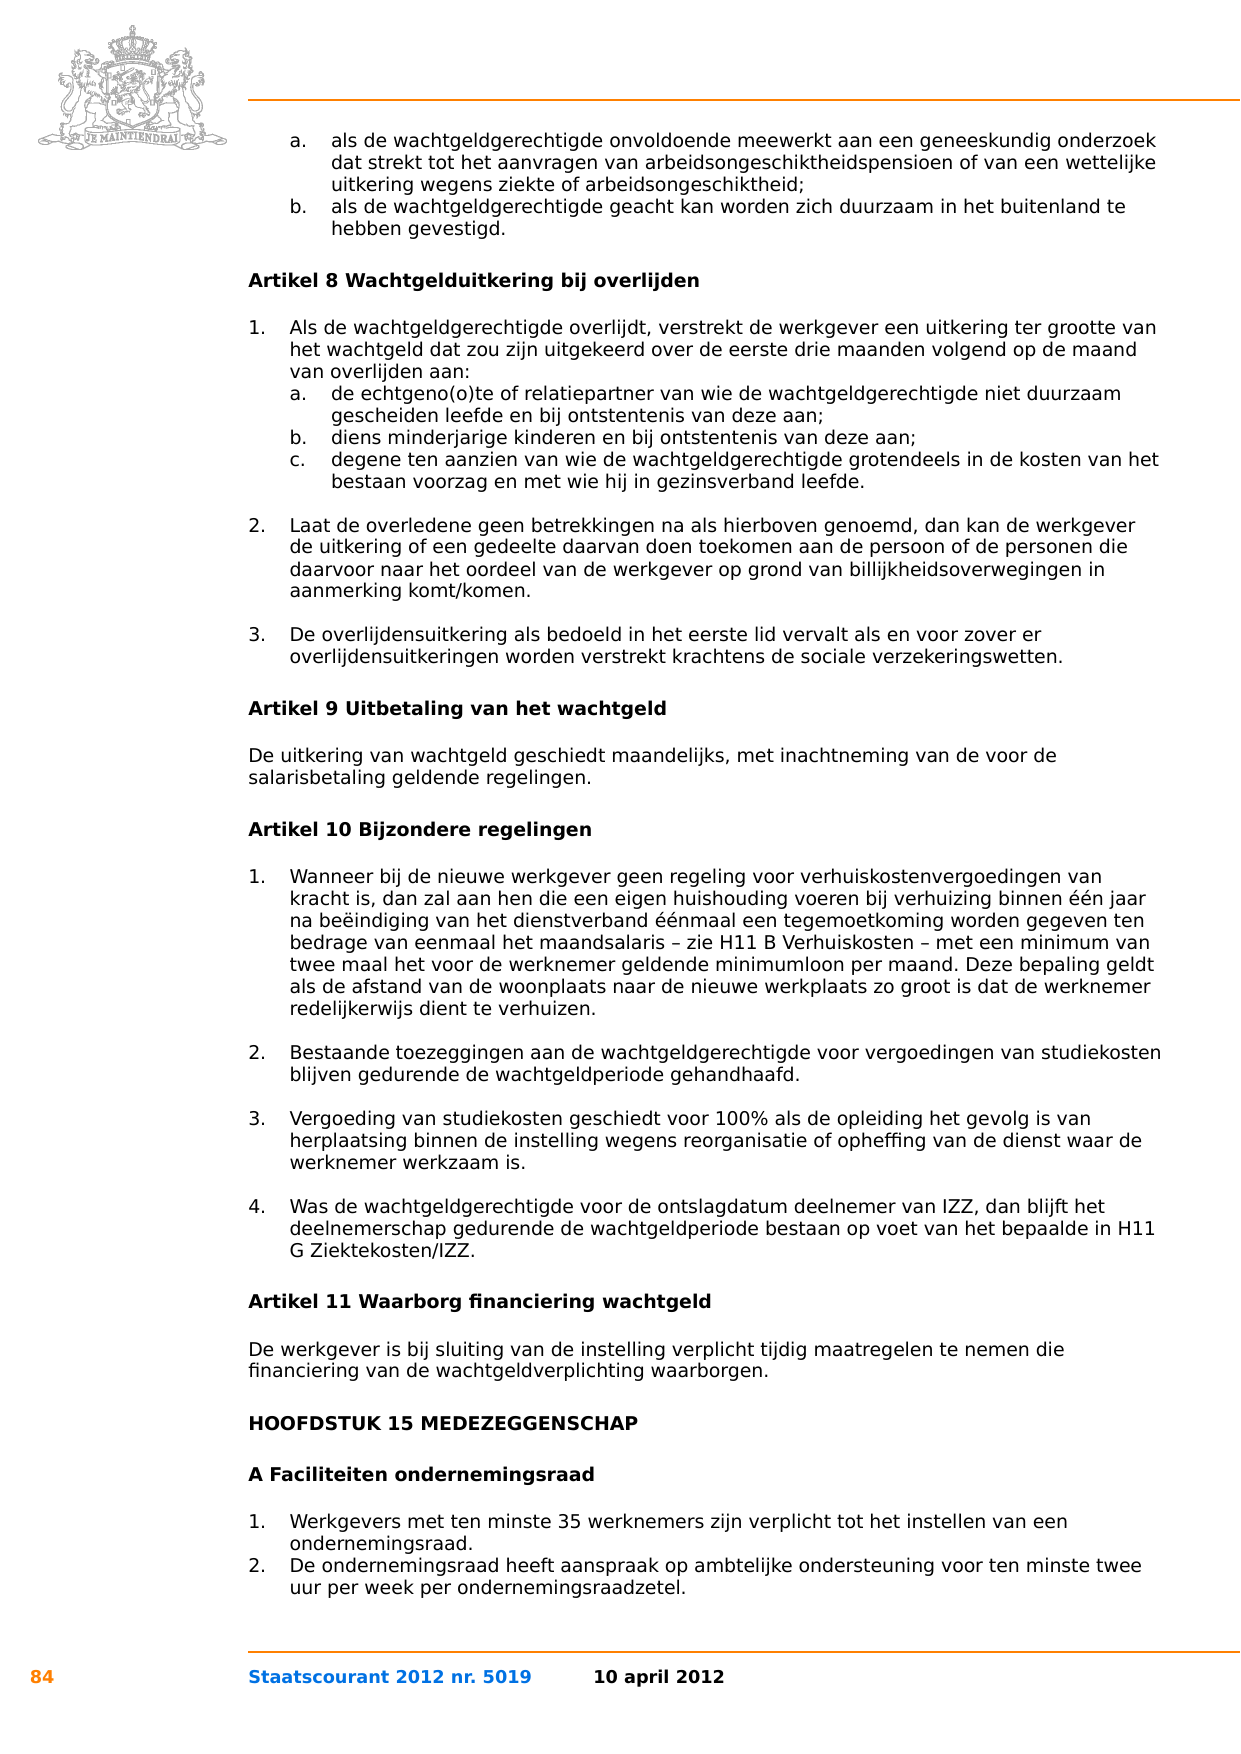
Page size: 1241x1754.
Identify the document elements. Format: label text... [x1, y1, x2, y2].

subtitle HOOFDSTUK 15 MEDEZEGGENSCHAP [248, 1412, 1163, 1434]
subtitle Artikel 11 Waarborg financiering wachtgeld [248, 1291, 1163, 1313]
text 1. Werkgevers met ten minste 35 werknemers zijn verplicht tot het instellen van een ondernemingsraad. [248, 1511, 1163, 1555]
text c. degene ten aanzien van wie de wachtgeldgerechtigde grotendeels in de kosten van het bestaan voorzag en met wie hij in gezinsverband leefde. [289, 449, 1163, 493]
text 4. Was de wachtgeldgerechtigde voor de ontslagdatum deelnemer van IZZ, dan blijft het deelnemerschap gedurende de wachtgeldperiode bestaan op voet van het bepaalde in H11 G Ziektekosten/IZZ. [248, 1196, 1163, 1261]
subtitle Artikel 8 Wachtgelduitkering bij overlijden [248, 270, 1163, 292]
text 2. De ondernemingsraad heeft aanspraak op ambtelijke ondersteuning voor ten minste twee uur per week per ondernemingsraadzetel. [248, 1555, 1163, 1599]
text 3. De overlijdensuitkering als bedoeld in het eerste lid vervalt als en voor zover er overlijdensuitkeringen worden verstrekt krachtens de sociale verzekeringswetten. [248, 624, 1163, 668]
text a. de echtgeno(o)te of relatiepartner van wie de wachtgeldgerechtigde niet duurzaam gescheiden leefde en bij ontstentenis van deze aan; [289, 383, 1163, 427]
subtitle Artikel 10 Bijzondere regelingen [248, 819, 1163, 841]
text b. diens minderjarige kinderen en bij ontstentenis van deze aan; [289, 427, 1163, 449]
subtitle Artikel 9 Uitbetaling van het wachtgeld [248, 698, 1163, 720]
text 1. Als de wachtgeldgerechtigde overlijdt, verstrekt de werkgever een uitkering ter grootte van het wachtgeld dat zou zijn uitgekeerd over de eerste drie maanden volgend op de maand van overlijden aan: [248, 317, 1163, 383]
picture [38, 25, 227, 150]
text De werkgever is bij sluiting van de instelling verplicht tijdig maatregelen te nemen die financiering van de wachtgeldverplichting waarborgen. [248, 1338, 1163, 1382]
text a. als de wachtgeldgerechtigde onvoldoende meewerkt aan een geneeskundig onderzoek dat strekt tot het aanvragen van arbeidsongeschiktheidspensioen of van een wettelijke uitkering wegens ziekte of arbeidsongeschiktheid; [289, 130, 1163, 196]
text 2. Laat de overledene geen betrekkingen na als hierboven genoemd, dan kan de werkgever de uitkering of een gedeelte daarvan doen toekomen aan de persoon of de personen die daarvoor naar het oordeel van de werkgever op grond van billijkheidsoverwegingen in aanmerking komt/komen. [248, 514, 1163, 602]
text 2. Bestaande toezeggingen aan de wachtgeldgerechtigde voor vergoedingen van studiekosten blijven gedurende de wachtgeldperiode gehandhaafd. [248, 1042, 1163, 1086]
text De uitkering van wachtgeld geschiedt maandelijks, met inachtneming van de voor de salarisbetaling geldende regelingen. [248, 745, 1163, 789]
text b. als de wachtgeldgerechtigde geacht kan worden zich duurzaam in het buitenland te hebben gevestigd. [289, 196, 1163, 240]
text 3. Vergoeding van studiekosten geschiedt voor 100% als de opleiding het gevolg is van herplaatsing binnen de instelling wegens reorganisatie of opheffing van de dienst waar de werknemer werkzaam is. [248, 1108, 1163, 1174]
text 1. Wanneer bij de nieuwe werkgever geen regeling voor verhuiskostenvergoedingen van kracht is, dan zal aan hen die een eigen huishouding voeren bij verhuizing binnen één jaar na beëindiging van het dienstverband éénmaal een tegemoetkoming worden gegeven ten bedrage van eenmaal het maandsalaris – zie H11 B Verhuiskosten – met een minimum van twee maal het voor de werknemer geldende minimumloon per maand. Deze bepaling geldt als de afstand van de woonplaats naar de nieuwe werkplaats zo groot is dat de werknemer redelijkerwijs dient te verhuizen. [248, 866, 1163, 1020]
subtitle A Faciliteiten ondernemingsraad [248, 1464, 1163, 1486]
